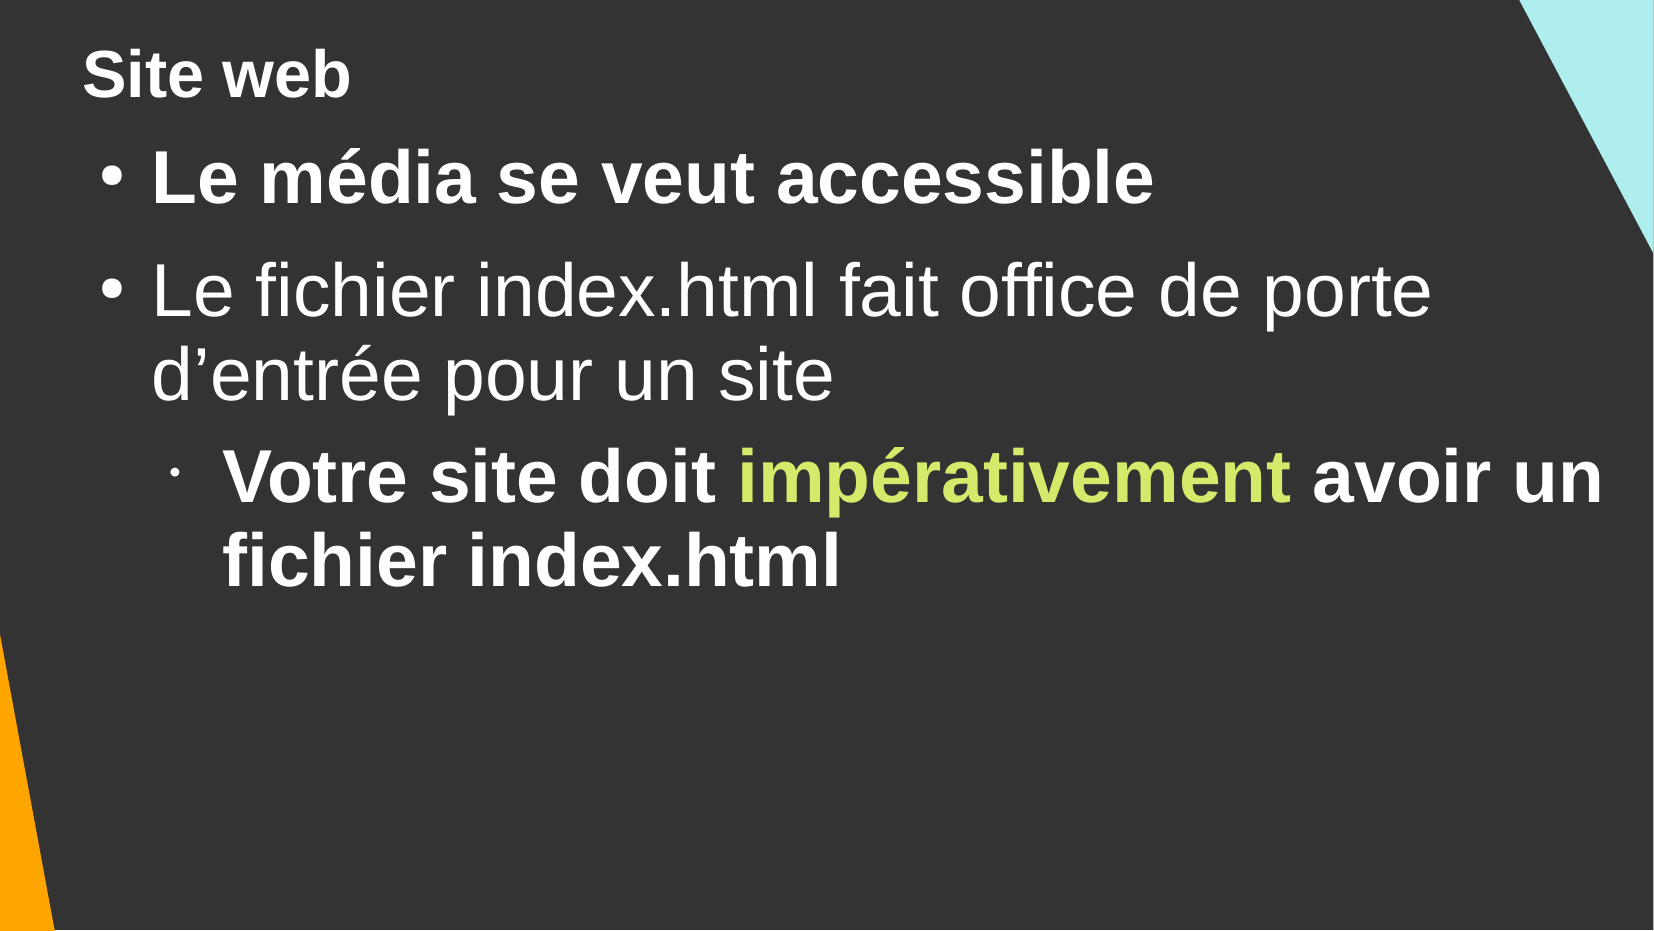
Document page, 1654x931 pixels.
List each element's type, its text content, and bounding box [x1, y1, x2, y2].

text_box [0, 634, 55, 931]
title Site web [82, 36, 1571, 114]
text_box [1519, 0, 1654, 255]
list Le média se veut accessible Le fichier index.html fait office de porte d’entrée pour un site Votre site doit impérativement avoir un fichier index.html [80, 135, 1605, 789]
